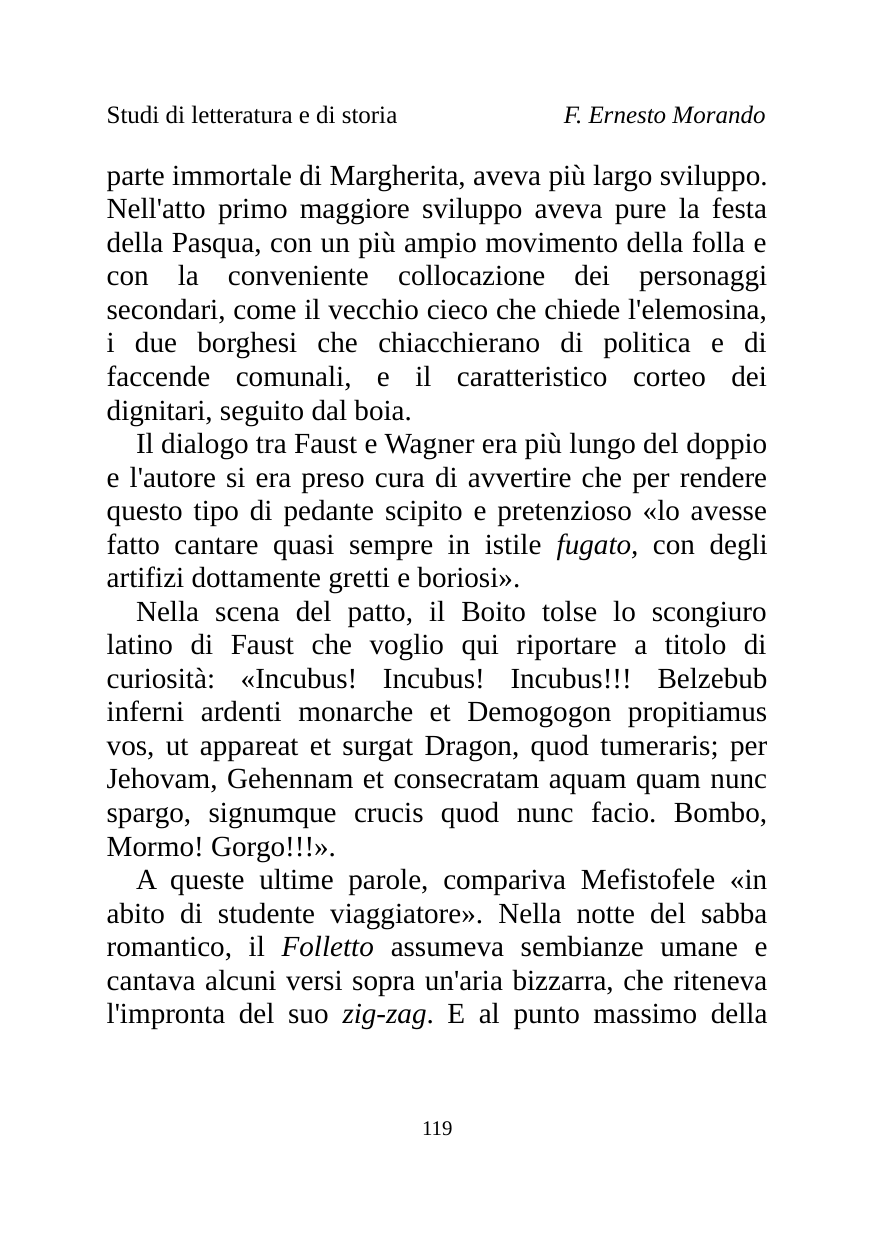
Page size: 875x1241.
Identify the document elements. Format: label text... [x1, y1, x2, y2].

text Nella scena del patto, il Boito tolse lo scongiuro latino di Faust che voglio qui riportare a titolo di curiosità: «Incubus! Incubus! Incubus!!! Belzebub inferni ardenti monarche et Demogogon propitiamus vos, ut appareat et surgat Dragon, quod tumeraris; per Jehovam, Gehennam et consecratam aquam quam nunc spargo, signumque crucis quod nunc facio. Bombo, Mormo! Gorgo!!!». [106, 594, 768, 862]
text A queste ultime parole, compariva Mefistofele «in abito di studente viaggiatore». Nella notte del sabba romantico, il Folletto assumeva sembianze umane e cantava alcuni versi sopra un'aria bizzarra, che riteneva l'impronta del suo zig-zag. E al punto massimo della [106, 862, 768, 1030]
text Il dialogo tra Faust e Wagner era più lungo del doppio e l'autore si era preso cura di avvertire che per rendere questo tipo di pedante scipito e pretenzioso «lo avesse fatto cantare quasi sempre in istile fugato, con degli artifizi dottamente gretti e boriosi». [106, 426, 768, 594]
text parte immortale di Margherita, aveva più largo sviluppo. Nell'atto primo maggiore sviluppo aveva pure la festa della Pasqua, con un più ampio movimento della folla e con la conveniente collocazione dei personaggi secondari, come il vecchio cieco che chiede l'elemosina, i due borghesi che chiacchierano di politica e di faccende comunali, e il caratteristico corteo dei dignitari, seguito dal boia. [106, 158, 768, 426]
